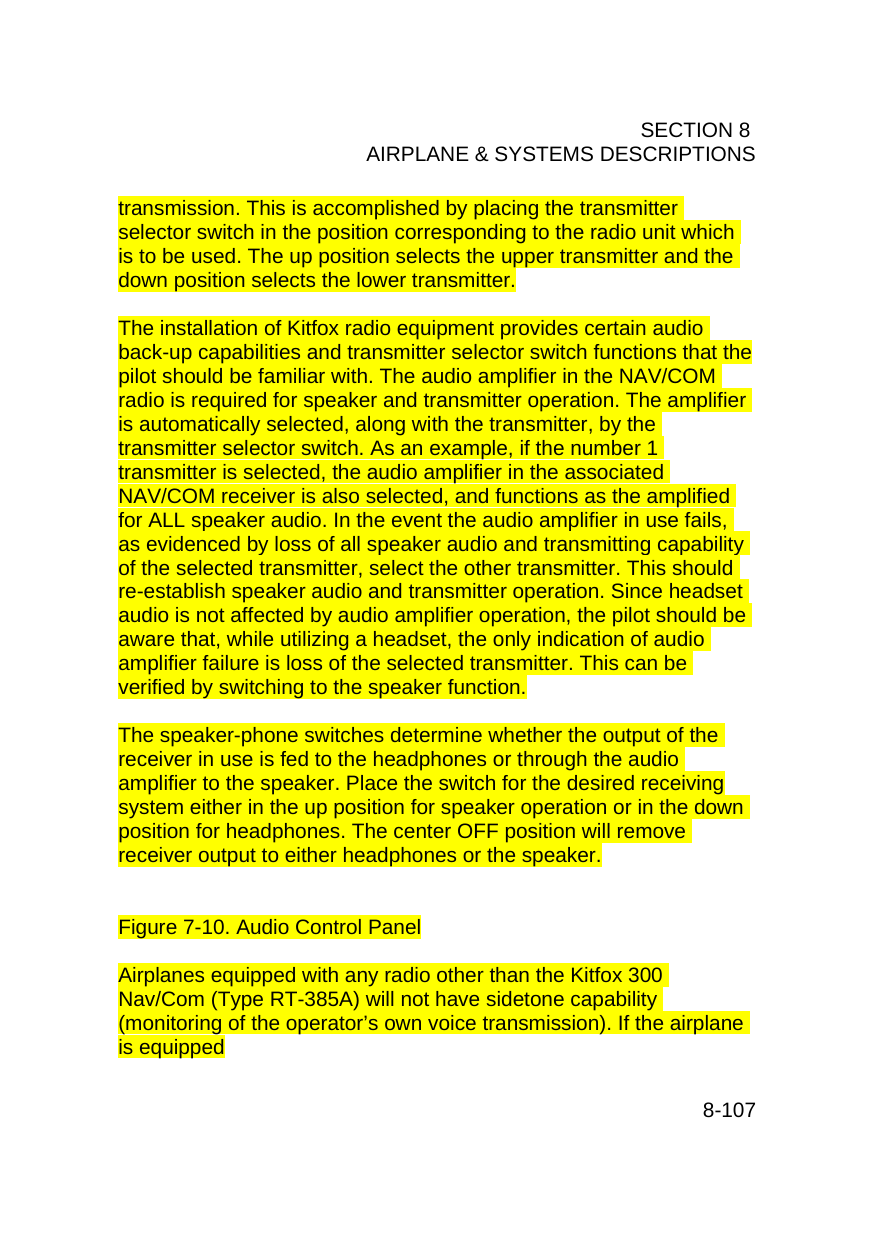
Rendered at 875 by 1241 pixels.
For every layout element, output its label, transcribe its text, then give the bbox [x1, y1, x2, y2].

text Airplanes equipped with any radio other than the Kitfox 300 Nav/Com (Type RT-385A) will not have sidetone capability (monitoring of the operator’s own voice transmission). If the airplane is equipped [118, 963, 756, 1058]
text The speaker-phone switches determine whether the output of the receiver in use is fed to the headphones or through the audio amplifier to the speaker. Place the switch for the desired receiving [118, 723, 756, 795]
text Figure 7-10. Audio Control Panel [118, 915, 756, 939]
text transmission. This is accomplished by placing the transmitter selector switch in the position corresponding to the radio unit which is to be used. The up position selects the upper transmitter and the down position selects the lower transmitter. [118, 196, 756, 292]
text system either in the up position for speaker operation or in the down position for headphones. The center OFF position will remove receiver output to either headphones or the speaker. [118, 795, 756, 867]
text The installation of Kitfox radio equipment provides certain audio back-up capabilities and transmitter selector switch functions that the pilot should be familiar with. The audio amplifier in the NAV/COM radio is required for speaker and transmitter operation. The amplifier is automatically selected, along with the transmitter, by the transmitter selector switch. As an example, if the number 1 transmitter is selected, the audio amplifier in the associated NAV/COM receiver is also selected, and functions as the amplified for ALL speaker audio. In the event the audio amplifier in use fails, as evidenced by loss of all speaker audio and transmitting capability of the selected transmitter, select the other transmitter. This should re-establish speaker audio and transmitter operation. Since headset audio is not affected by audio amplifier operation, the pilot should be aware that, while utilizing a headset, the only indication of audio amplifier failure is loss of the selected transmitter. This can be verified by switching to the speaker function. [118, 316, 756, 699]
